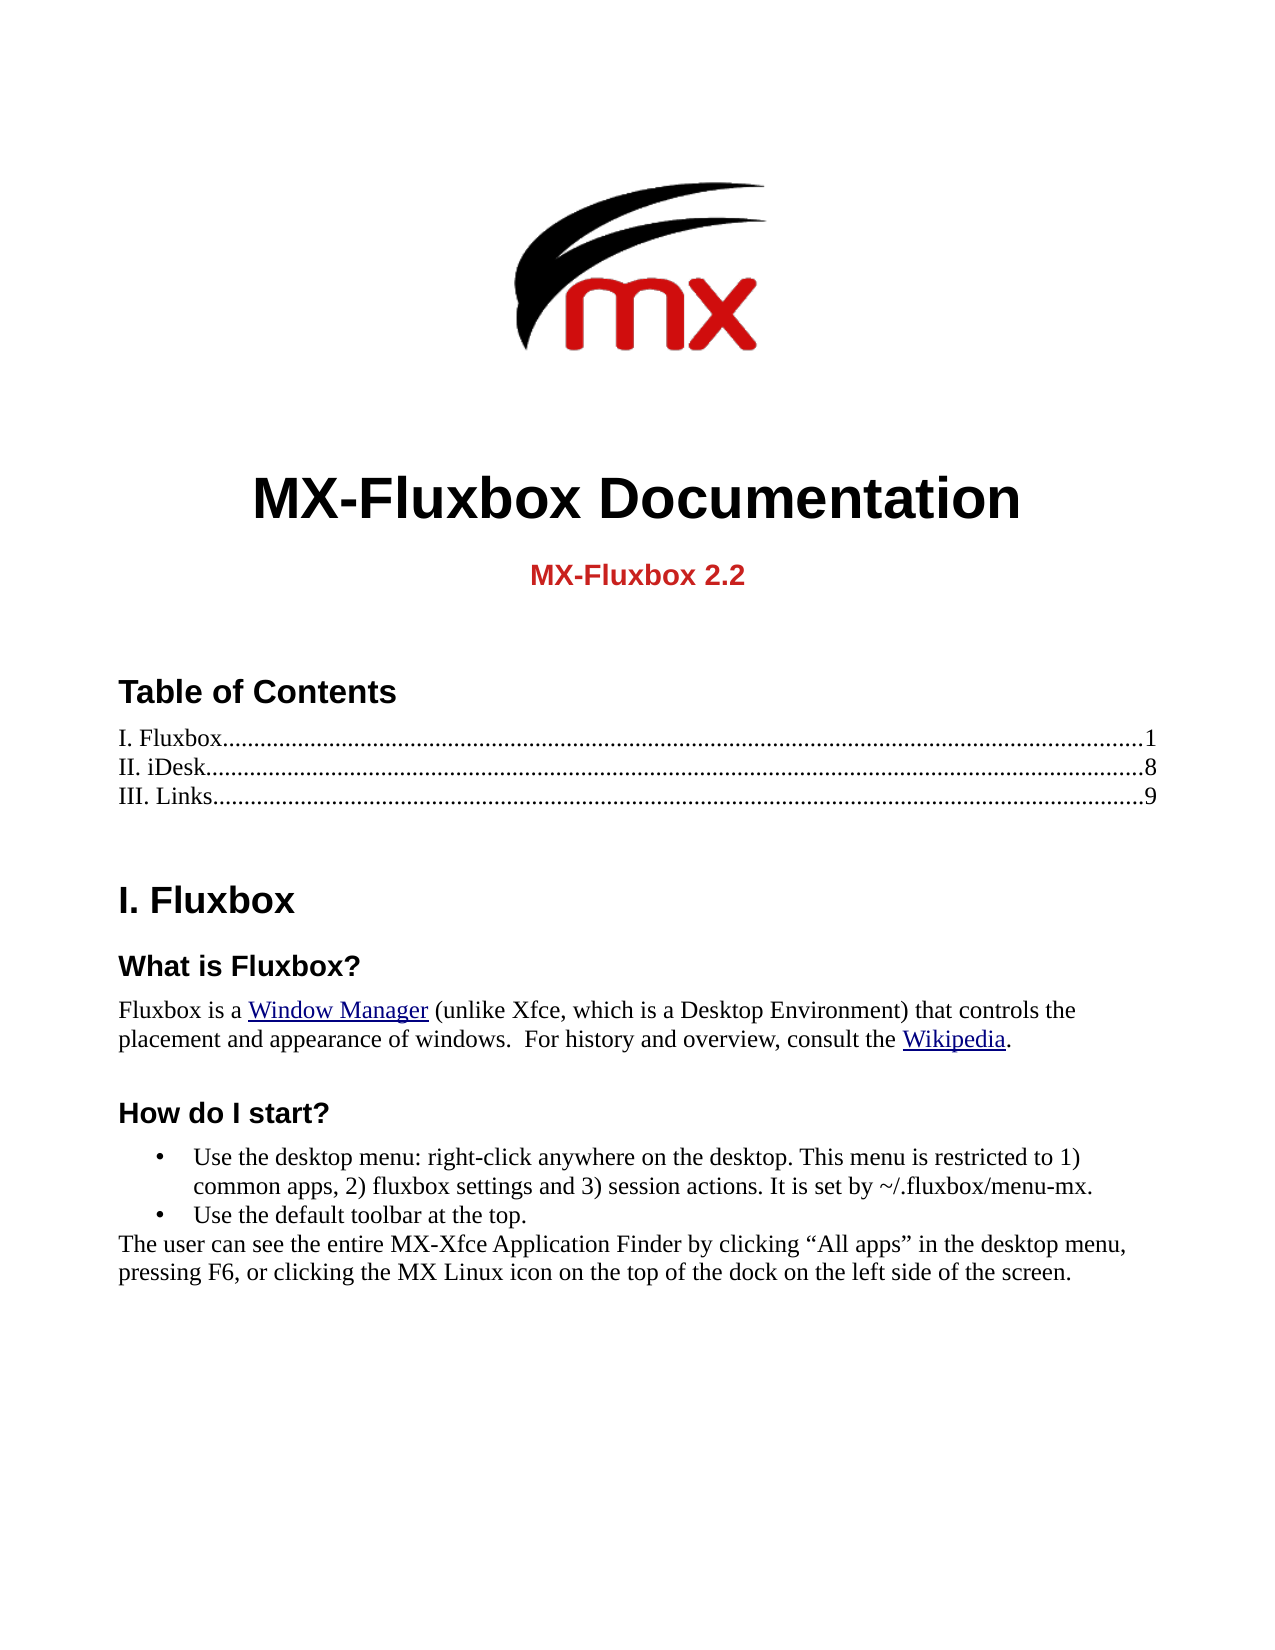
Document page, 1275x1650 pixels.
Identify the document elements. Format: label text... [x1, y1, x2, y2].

title MX-Fluxbox Documentation [118, 464, 1157, 531]
subtitle How do I start? [118, 1096, 1157, 1130]
list Use the default toolbar at the top. [156, 1200, 1157, 1229]
subtitle I. Fluxbox [118, 878, 1157, 922]
picture [488, 118, 787, 416]
text III. Links 9 [118, 781, 1157, 810]
list Use the desktop menu: right-click anywhere on the desktop. This menu is restricted to 1) common apps, 2) fluxbox settings and 3) session actions. It is set by ~/.fluxbox/menu-mx. [156, 1142, 1157, 1200]
text The user can see the entire MX-Xfce Application Finder by clicking “All apps” in the desktop menu, pressing F6, or clicking the MX Linux icon on the top of the dock on the left side of the screen. [118, 1229, 1157, 1286]
subtitle What is Fluxbox? [118, 949, 1157, 983]
text I. Fluxbox 1 [118, 723, 1157, 752]
subtitle Table of Contents [118, 673, 1157, 711]
text II. iDesk 8 [118, 752, 1157, 781]
subtitle MX-Fluxbox 2.2 [118, 558, 1157, 592]
text Fluxbox is a Window Manager (unlike Xfce, which is a Desktop Environment) that controls the placement and appearance of windows. For history and overview, consult the Wikipedia. [118, 995, 1157, 1053]
